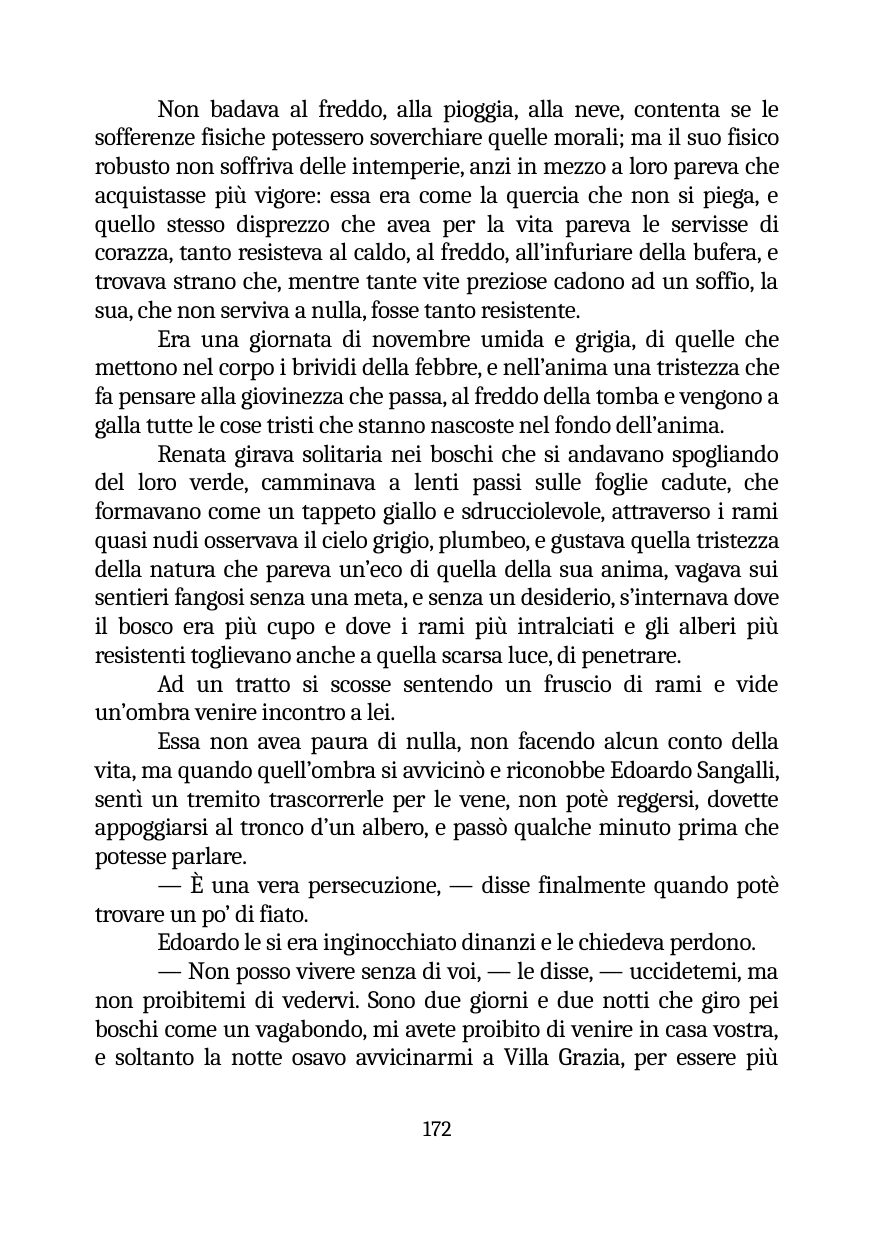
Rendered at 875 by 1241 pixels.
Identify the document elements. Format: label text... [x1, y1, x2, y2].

text — È una vera persecuzione, — disse finalmente quando potè trovare un po’ di fiato. [94, 871, 779, 928]
text Ad un tratto si scosse sentendo un fruscio di rami e vide un’ombra venire incontro a lei. [94, 669, 779, 727]
text Essa non avea paura di nulla, non facendo alcun conto della vita, ma quando quell’ombra si avvicinò e riconobbe Edoardo Sangalli, sentì un tremito trascorrerle per le vene, non potè reggersi, dovette appoggiarsi al tronco d’un albero, e passò qualche minuto prima che potesse parlare. [94, 727, 779, 871]
text Edoardo le si era inginocchiato dinanzi e le chiedeva perdono. [94, 928, 779, 957]
text — Non posso vivere senza di voi, — le disse, — uccidetemi, ma non proibitemi di vedervi. Sono due giorni e due notti che giro pei boschi come un vagabondo, mi avete proibito di venire in casa vostra, e soltanto la notte osavo avvicinarmi a Villa Grazia, per essere più [94, 957, 779, 1072]
text Non badava al freddo, alla pioggia, alla neve, contenta se le sofferenze fisiche potessero soverchiare quelle morali; ma il suo fisico robusto non soffriva delle intemperie, anzi in mezzo a loro pareva che acquistasse più vigore: essa era come la quercia che non si piega, e quello stesso disprezzo che avea per la vita pareva le servisse di corazza, tanto resisteva al caldo, al freddo, all’infuriare della bufera, e trovava strano che, mentre tante vite preziose cadono ad un soffio, la sua, che non serviva a nulla, fosse tanto resistente. [94, 94, 779, 324]
text Era una giornata di novembre umida e grigia, di quelle che mettono nel corpo i brividi della febbre, e nell’anima una tristezza che fa pensare alla giovinezza che passa, al freddo della tomba e vengono a galla tutte le cose tristi che stanno nascoste nel fondo dell’anima. [94, 324, 779, 439]
text Renata girava solitaria nei boschi che si andavano spogliando del loro verde, camminava a lenti passi sulle foglie cadute, che formavano come un tappeto giallo e sdrucciolevole, attraverso i rami quasi nudi osservava il cielo grigio, plumbeo, e gustava quella tristezza della natura che pareva un’eco di quella della sua anima, vagava sui sentieri fangosi senza una meta, e senza un desiderio, s’internava dove il bosco era più cupo e dove i rami più intralciati e gli alberi più resistenti toglievano anche a quella scarsa luce, di penetrare. [94, 439, 779, 669]
